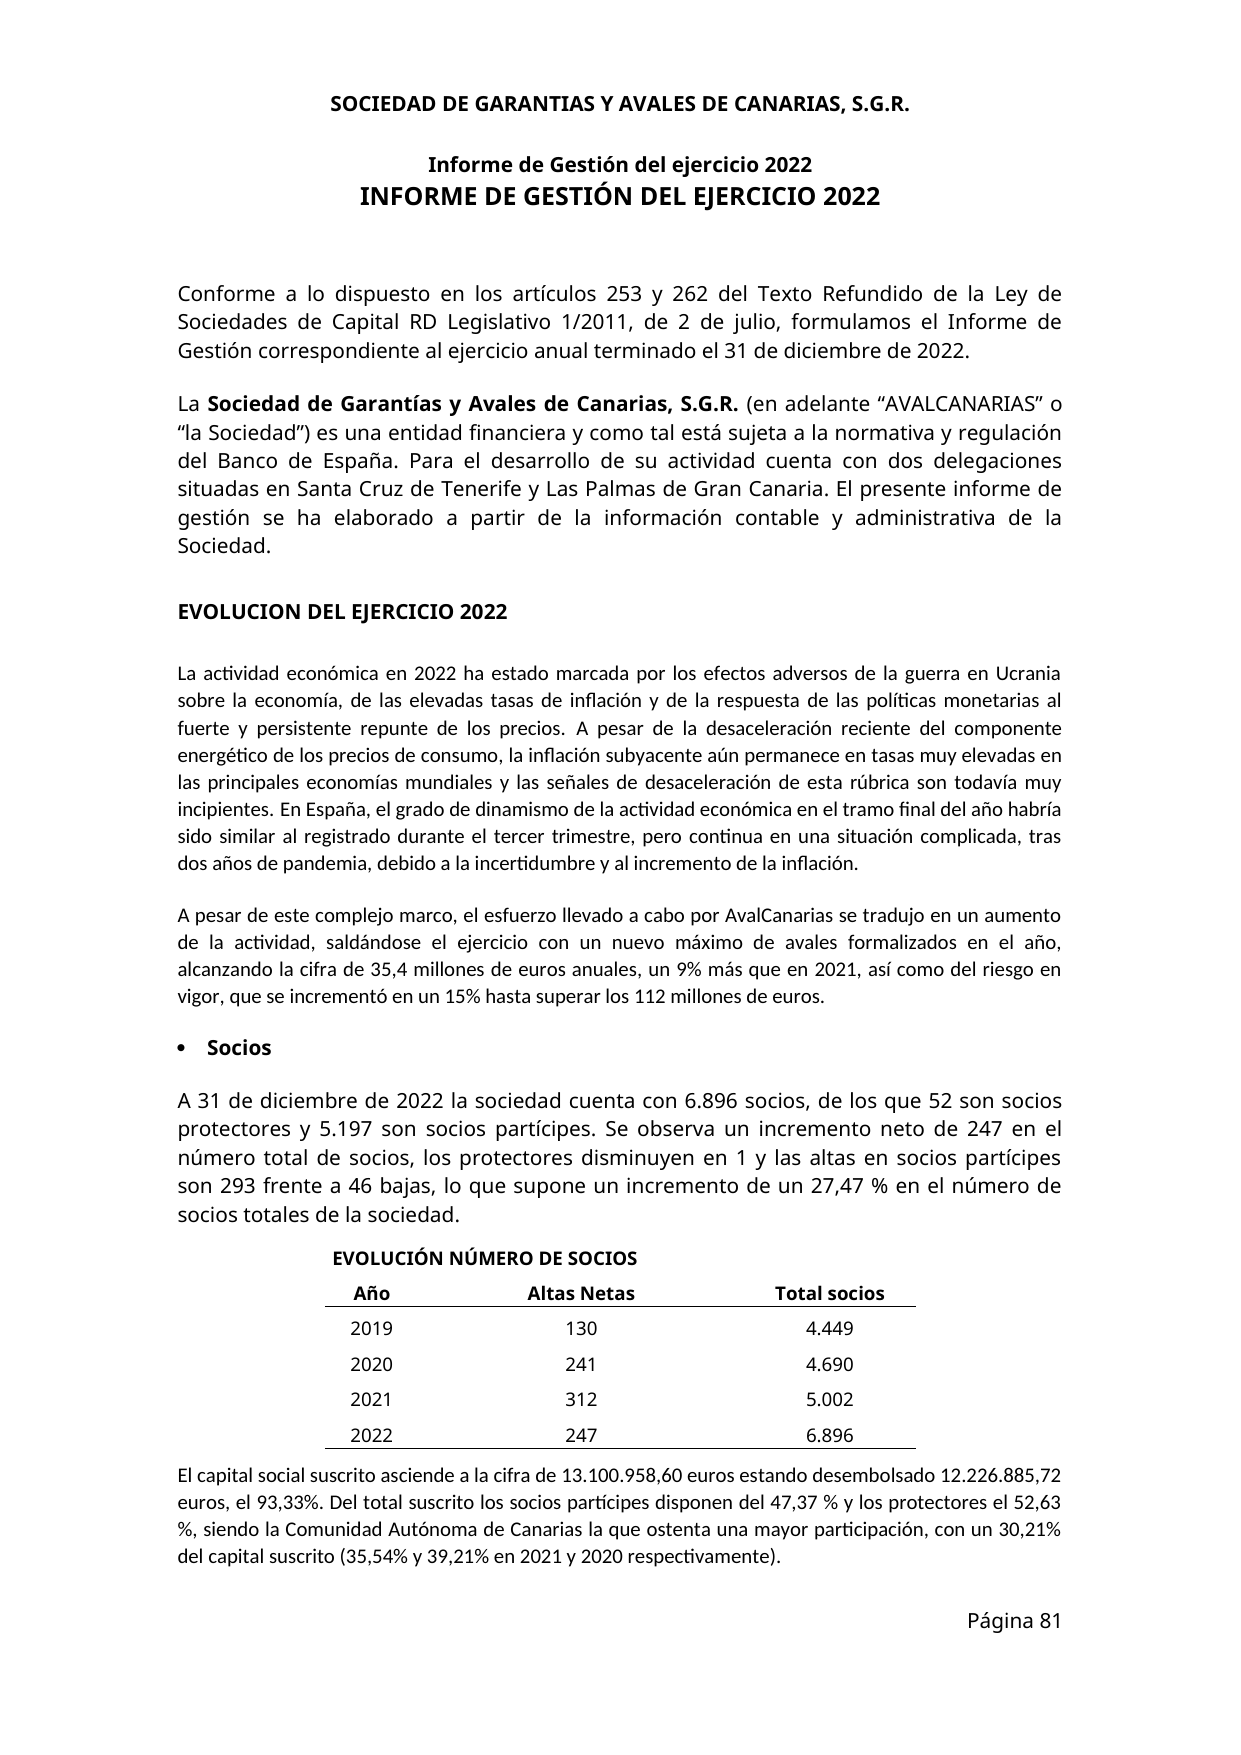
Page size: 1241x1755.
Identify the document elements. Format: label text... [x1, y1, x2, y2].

table_cell 6.896 [744, 1412, 916, 1447]
table_cell 2022 [325, 1412, 418, 1447]
table_cell 2021 [325, 1377, 418, 1412]
table_cell 312 [419, 1377, 744, 1412]
table_cell 4.690 [744, 1341, 916, 1377]
table_cell 2019 [325, 1307, 418, 1341]
text Conforme a lo dispuesto en los artículos 253 y 262 del Texto Refundido de la Ley de Sociedades de Capital RD Legislativo 1/2011, de 2 de julio, formulamos el Informe de Gestión correspondiente al ejercicio anual terminado el 31 de diciembre de 2022. [177, 279, 1063, 364]
text La Sociedad de Garantías y Avales de Canarias, S.G.R. (en adelante “AVALCANARIAS” o “la Sociedad”) es una entidad financiera y como tal está sujeta a la normativa y regulación del Banco de España. Para el desarrollo de su actividad cuenta con dos delegaciones situadas en Santa Cruz de Tenerife y Las Palmas de Gran Canaria. El presente informe de gestión se ha elaborado a partir de la información contable y administrativa de la Sociedad. [177, 389, 1063, 560]
text INFORME DE GESTIÓN DEL EJERCICIO 2022 [177, 179, 1063, 213]
table_cell 4.449 [744, 1307, 916, 1341]
table_cell 247 [419, 1412, 744, 1447]
text A pesar de este complejo marco, el esfuerzo llevado a cabo por AvalCanarias se tradujo en un aumento de la actividad, saldándose el ejercicio con un nuevo máximo de avales formalizados en el año, alcanzando la cifra de 35,4 millones de euros anuales, un 9% más que en 2021, así como del riesgo en vigor, que se incrementó en un 15% hasta superar los 112 millones de euros. [177, 901, 1063, 1009]
table_cell 130 [419, 1307, 744, 1341]
table_cell Año [325, 1270, 418, 1306]
table_cell 241 [419, 1341, 744, 1377]
table_cell Total socios [744, 1270, 916, 1306]
text La actividad económica en 2022 ha estado marcada por los efectos adversos de la guerra en Ucrania sobre la economía, de las elevadas tasas de inflación y de la respuesta de las políticas monetarias al fuerte y persistente repunte de los precios. A pesar de la desaceleración reciente del componente energético de los precios de consumo, la inflación subyacente aún permanece en tasas muy elevadas en las principales economías mundiales y las señales de desaceleración de esta rúbrica son todavía muy incipientes. En España, el grado de dinamismo de la actividad económica en el tramo final del año habría sido similar al registrado durante el tercer trimestre, pero continua en una situación complicada, tras dos años de pandemia, debido a la incertidumbre y al incremento de la inflación. [177, 659, 1063, 876]
table_cell Altas Netas [419, 1270, 744, 1306]
text A 31 de diciembre de 2022 la sociedad cuenta con 6.896 socios, de los que 52 son socios protectores y 5.197 son socios partícipes. Se observa un incremento neto de 247 en el número total de socios, los protectores disminuyen en 1 y las altas en socios partícipes son 293 frente a 46 bajas, lo que supone un incremento de un 27,47 % en el número de socios totales de la sociedad. [177, 1086, 1063, 1228]
table_header EVOLUCIÓN NÚMERO DE SOCIOS [325, 1241, 916, 1270]
text EVOLUCION DEL EJERCICIO 2022 [177, 597, 1063, 626]
table_cell 2020 [325, 1341, 418, 1377]
text El capital social suscrito asciende a la cifra de 13.100.958,60 euros estando desembolsado 12.226.885,72 euros, el 93,33%. Del total suscrito los socios partícipes disponen del 47,37 % y los protectores el 52,63 %, siendo la Comunidad Autónoma de Canarias la que ostenta una mayor participación, con un 30,21% del capital suscrito (35,54% y 39,21% en 2021 y 2020 respectivamente). [177, 1461, 1063, 1569]
table_cell 5.002 [744, 1377, 916, 1412]
list Socios [177, 1034, 1063, 1061]
